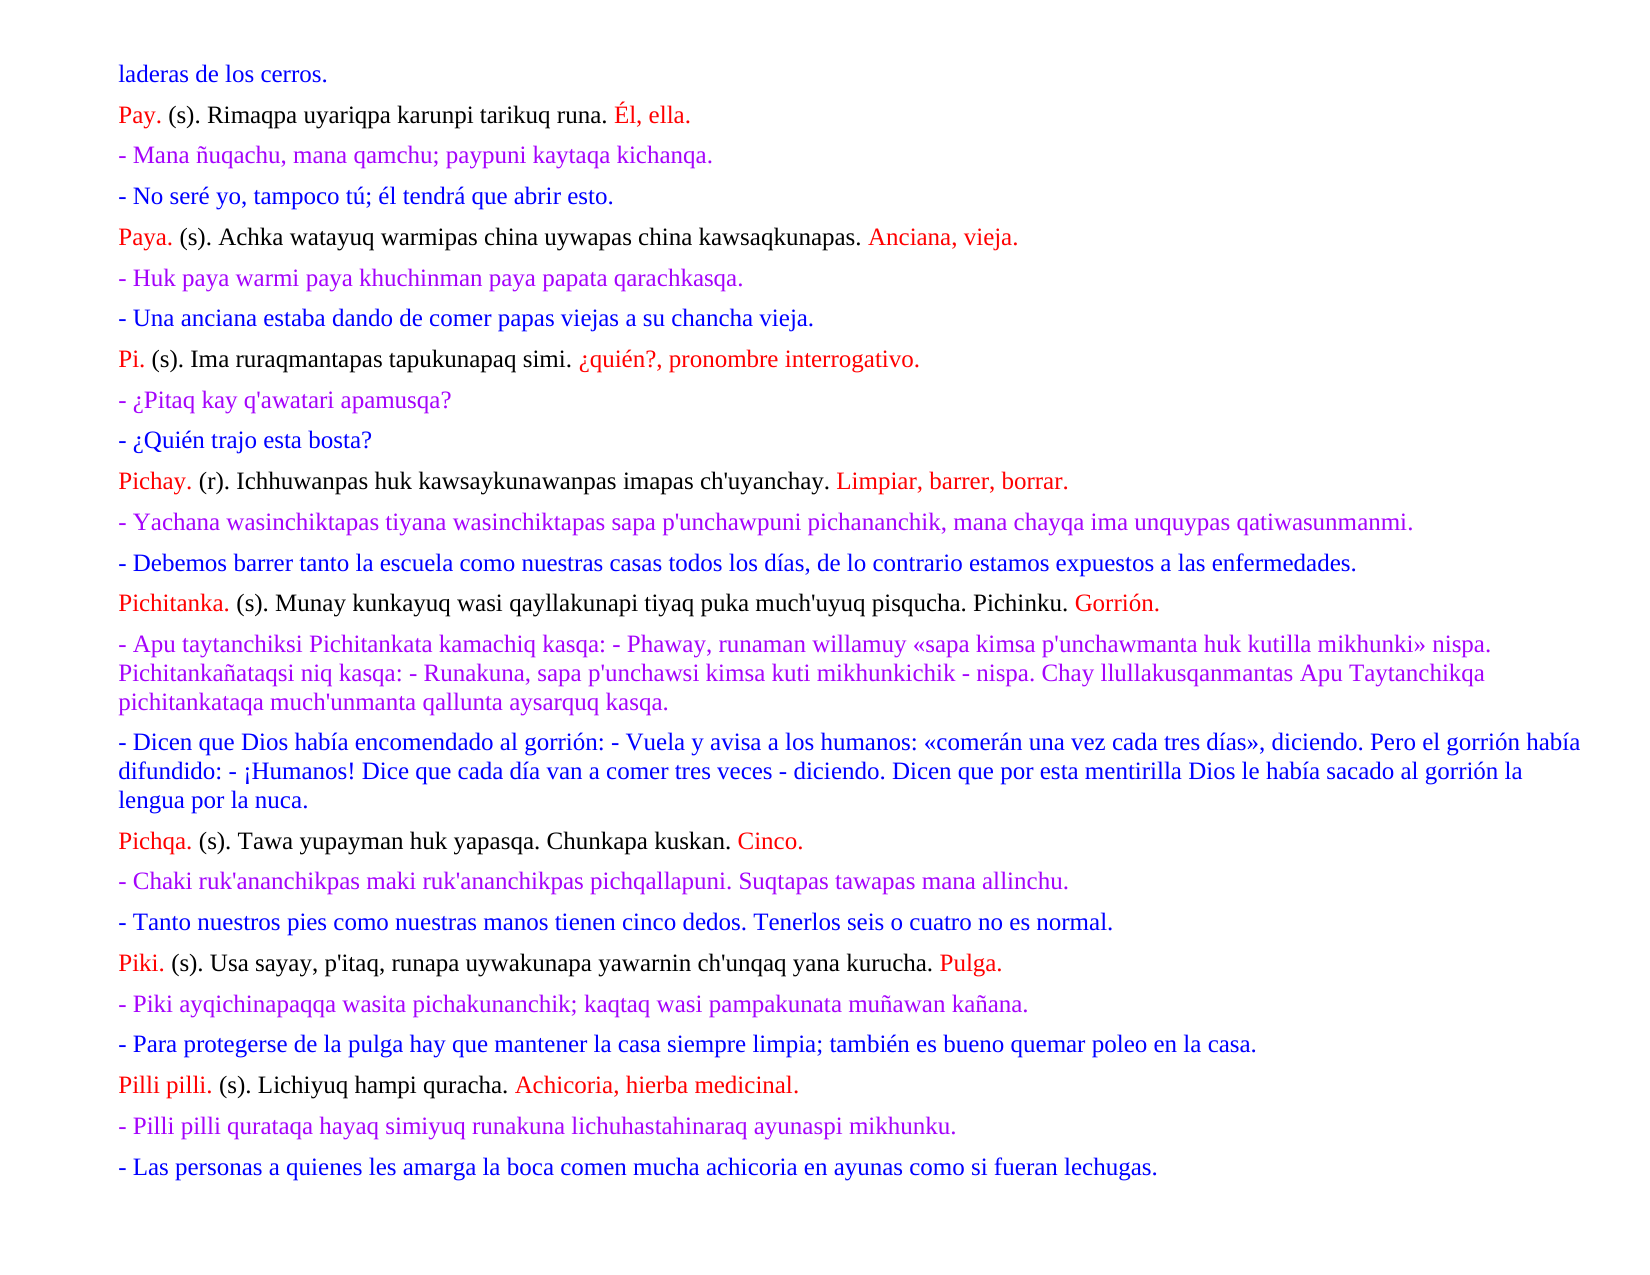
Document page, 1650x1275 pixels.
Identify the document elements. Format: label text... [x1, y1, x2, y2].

text - Mana ñuqachu, mana qamchu; paypuni kaytaqa kichanqa. [118, 141, 1591, 169]
text Pichitanka. (s). Munay kunkayuq wasi qayllakunapi tiyaq puka much'uyuq pisqucha. Pichinku. Gorrión. [118, 588, 1591, 617]
text - Pilli pilli qurataqa hayaq simiyuq runakuna lichuhastahinaraq ayunaspi mikhunku. [118, 1111, 1591, 1139]
text - Tanto nuestros pies como nuestras manos tienen cinco dedos. Tenerlos seis o cuatro no es normal. [118, 907, 1591, 936]
text - Huk paya warmi paya khuchinman paya papata qarachkasqa. [118, 263, 1591, 291]
text - ¿Quién trajo esta bosta? [118, 426, 1591, 454]
text laderas de los cerros. [118, 59, 1591, 88]
text Piki. (s). Usa sayay, p'itaq, runapa uywakunapa yawarnin ch'unqaq yana kurucha. Pulga. [118, 948, 1591, 977]
text - Las personas a quienes les amarga la boca comen mucha achicoria en ayunas como si fueran lechugas. [118, 1152, 1591, 1180]
text - Apu taytanchiksi Pichitankata kamachiq kasqa: - Phaway, runaman willamuy «sapa kimsa p'unchawmanta huk kutilla mikhunki» nispa. Pichitankañataqsi niq kasqa: - Runakuna, sapa p'unchawsi kimsa kuti mikhunkichik - nispa. Chay llullakusqanmantas Apu Taytanchikqa pichitankataqa much'unmanta qallunta aysarquq kasqa. [118, 629, 1591, 716]
text - Para protegerse de la pulga hay que mantener la casa siempre limpia; también es bueno quemar poleo en la casa. [118, 1029, 1591, 1058]
text Paya. (s). Achka watayuq warmipas china uywapas china kawsaqkunapas. Anciana, vieja. [118, 222, 1591, 251]
text - Chaki ruk'ananchikpas maki ruk'ananchikpas pichqallapuni. Suqtapas tawapas mana allinchu. [118, 866, 1591, 895]
text - Una anciana estaba dando de comer papas viejas a su chancha vieja. [118, 303, 1591, 332]
text - Debemos barrer tanto la escuela como nuestras casas todos los días, de lo contrario estamos expuestos a las enfermedades. [118, 548, 1591, 577]
text Pi. (s). Ima ruraqmantapas tapukunapaq simi. ¿quién?, pronombre interrogativo. [118, 344, 1591, 373]
text - Piki ayqichinapaqqa wasita pichakunanchik; kaqtaq wasi pampakunata muñawan kañana. [118, 989, 1591, 1017]
text Pilli pilli. (s). Lichiyuq hampi quracha. Achicoria, hierba medicinal. [118, 1070, 1591, 1099]
text Pay. (s). Rimaqpa uyariqpa karunpi tarikuq runa. Él, ella. [118, 100, 1591, 128]
text - Yachana wasinchiktapas tiyana wasinchiktapas sapa p'unchawpuni pichananchik, mana chayqa ima unquypas qatiwasunmanmi. [118, 507, 1591, 536]
text - No seré yo, tampoco tú; él tendrá que abrir esto. [118, 181, 1591, 210]
text - ¿Pitaq kay q'awatari apamusqa? [118, 385, 1591, 414]
text Pichay. (r). Ichhuwanpas huk kawsaykunawanpas imapas ch'uyanchay. Limpiar, barrer, borrar. [118, 466, 1591, 495]
text - Dicen que Dios había encomendado al gorrión: - Vuela y avisa a los humanos: «comerán una vez cada tres días», diciendo. Pero el gorrión había difundido: - ¡Humanos! Dice que cada día van a comer tres veces - diciendo. Dicen que por esta mentirilla Dios le había sacado al gorrión la lengua por la nuca. [118, 727, 1591, 814]
text Pichqa. (s). Tawa yupayman huk yapasqa. Chunkapa kuskan. Cinco. [118, 826, 1591, 854]
